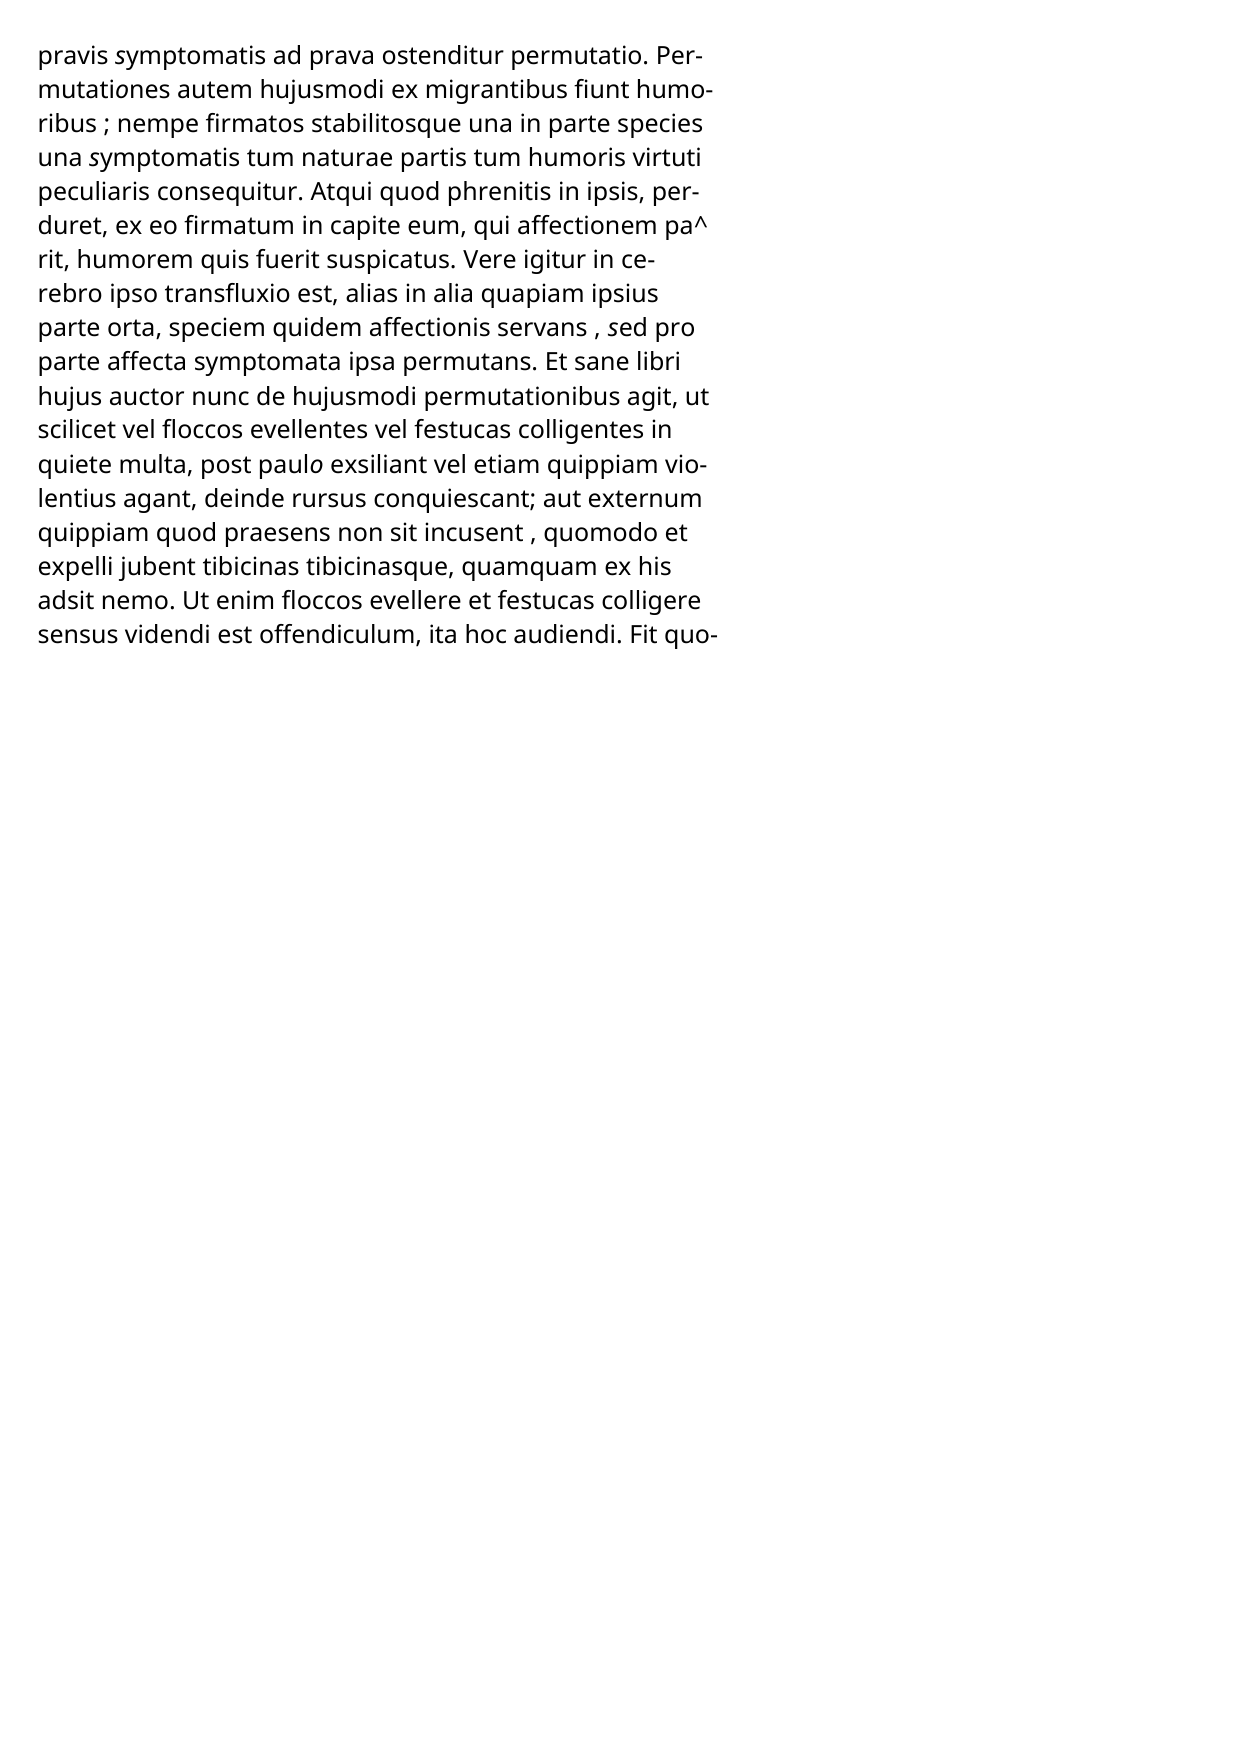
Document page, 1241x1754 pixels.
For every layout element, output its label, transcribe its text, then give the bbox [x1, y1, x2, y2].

text pravis symptomatis ad prava ostenditur permutatio. Per- mutationes autem hujusmodi ex migrantibus fiunt humo- ribus ; nempe firmatos stabilitosque una in parte species una symptomatis tum naturae partis tum humoris virtuti peculiaris consequitur. Atqui quod phrenitis in ipsis, per- duret, ex eo firmatum in capite eum, qui affectionem pa^ rit, humorem quis fuerit suspicatus. Vere igitur in ce- rebro ipso transfluxio est, alias in alia quapiam ipsius parte orta, speciem quidem affectionis servans , sed pro parte affecta symptomata ipsa permutans. Et sane libri hujus auctor nunc de hujusmodi permutationibus agit, ut scilicet vel floccos evellentes vel festucas colligentes in quiete multa, post paulo exsiliant vel etiam quippiam vio- lentius agant, deinde rursus conquiescant; aut externum quippiam quod praesens non sit incusent , quomodo et expelli jubent tibicinas tibicinasque, quamquam ex his adsit nemo. Ut enim floccos evellere et festucas colligere sensus videndi est offendiculum, ita hoc audiendi. Fit quo- [37, 37, 1203, 651]
